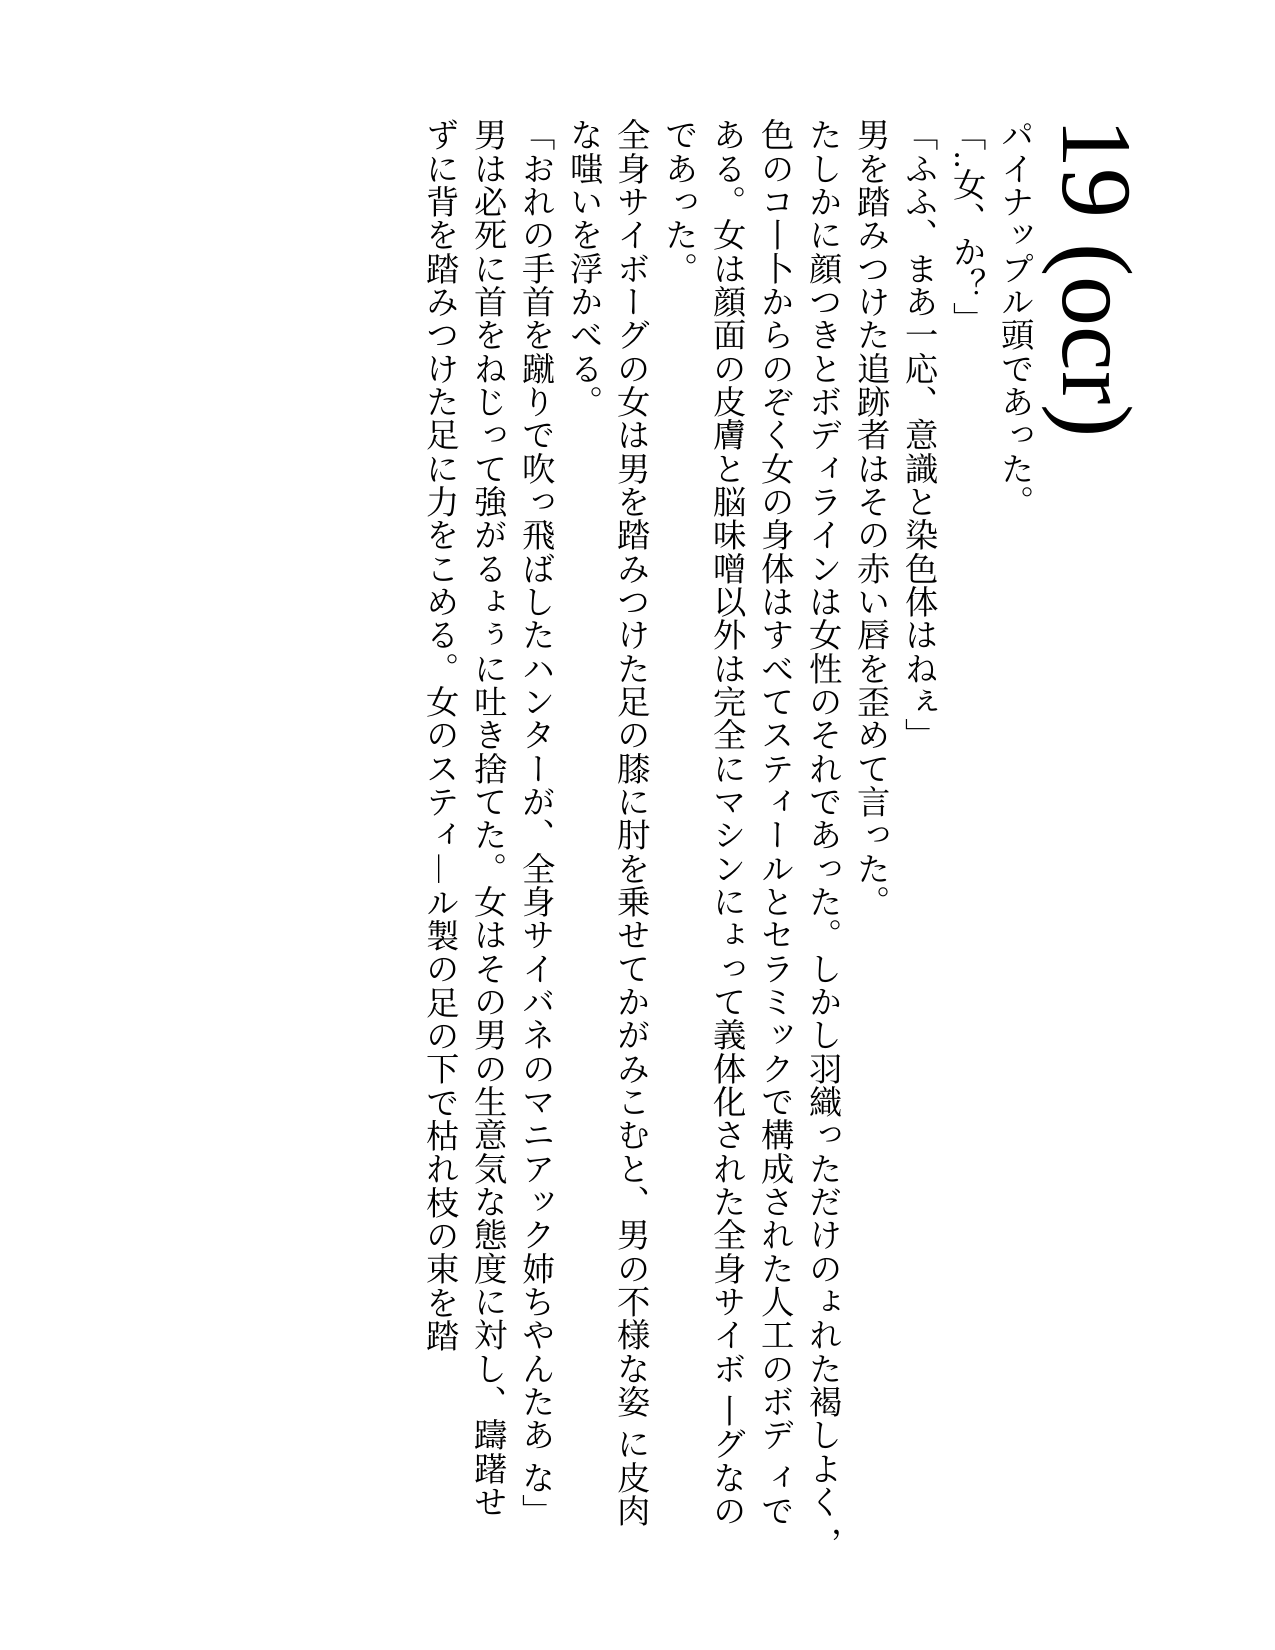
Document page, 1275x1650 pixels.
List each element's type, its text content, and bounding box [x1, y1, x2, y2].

text 「おれの手首を蹴りで吹っ飛ばしたハンターが、全身サイバネのマニアック姉ちやんたあ な」 [515, 118, 563, 1532]
text 19 (ocr) [1042, 118, 1157, 1532]
text パイナップル頭であった。 [994, 118, 1042, 1532]
text 全身サイボーグの女は男を踏みつけた足の膝に肘を乗せてかがみこむと、男の不様な姿 に皮肉な嗤いを浮かべる。 [563, 118, 658, 1532]
text 「..女、か？」 [946, 118, 994, 1532]
text たしかに顔つきとボディラインは女性のそれであった。しかし羽織っただけのょれた褐しよく ，色のコ丨卜からのぞく女の身体はすべてスティールとセラミックで構成された人工のボデ ィである。女は顔面の皮膚と脳味噌以外は完全にマシンにょって義体化された全身サイボ 丨グなのであった。 [658, 118, 850, 1532]
text 男を踏みつけた追跡者はその赤い唇を歪めて言った。 [850, 118, 898, 1532]
text 「ふふ、まあ一応、意識と染色体はねぇ」 [898, 118, 946, 1532]
text 男は必死に首をねじって強がるょぅに吐き捨てた。女はその男の生意気な態度に対し、躊躇せずに背を踏みつけた足に力をこめる。女のスティ—ル製の足の下で枯れ枝の束を踏 [419, 118, 515, 1532]
